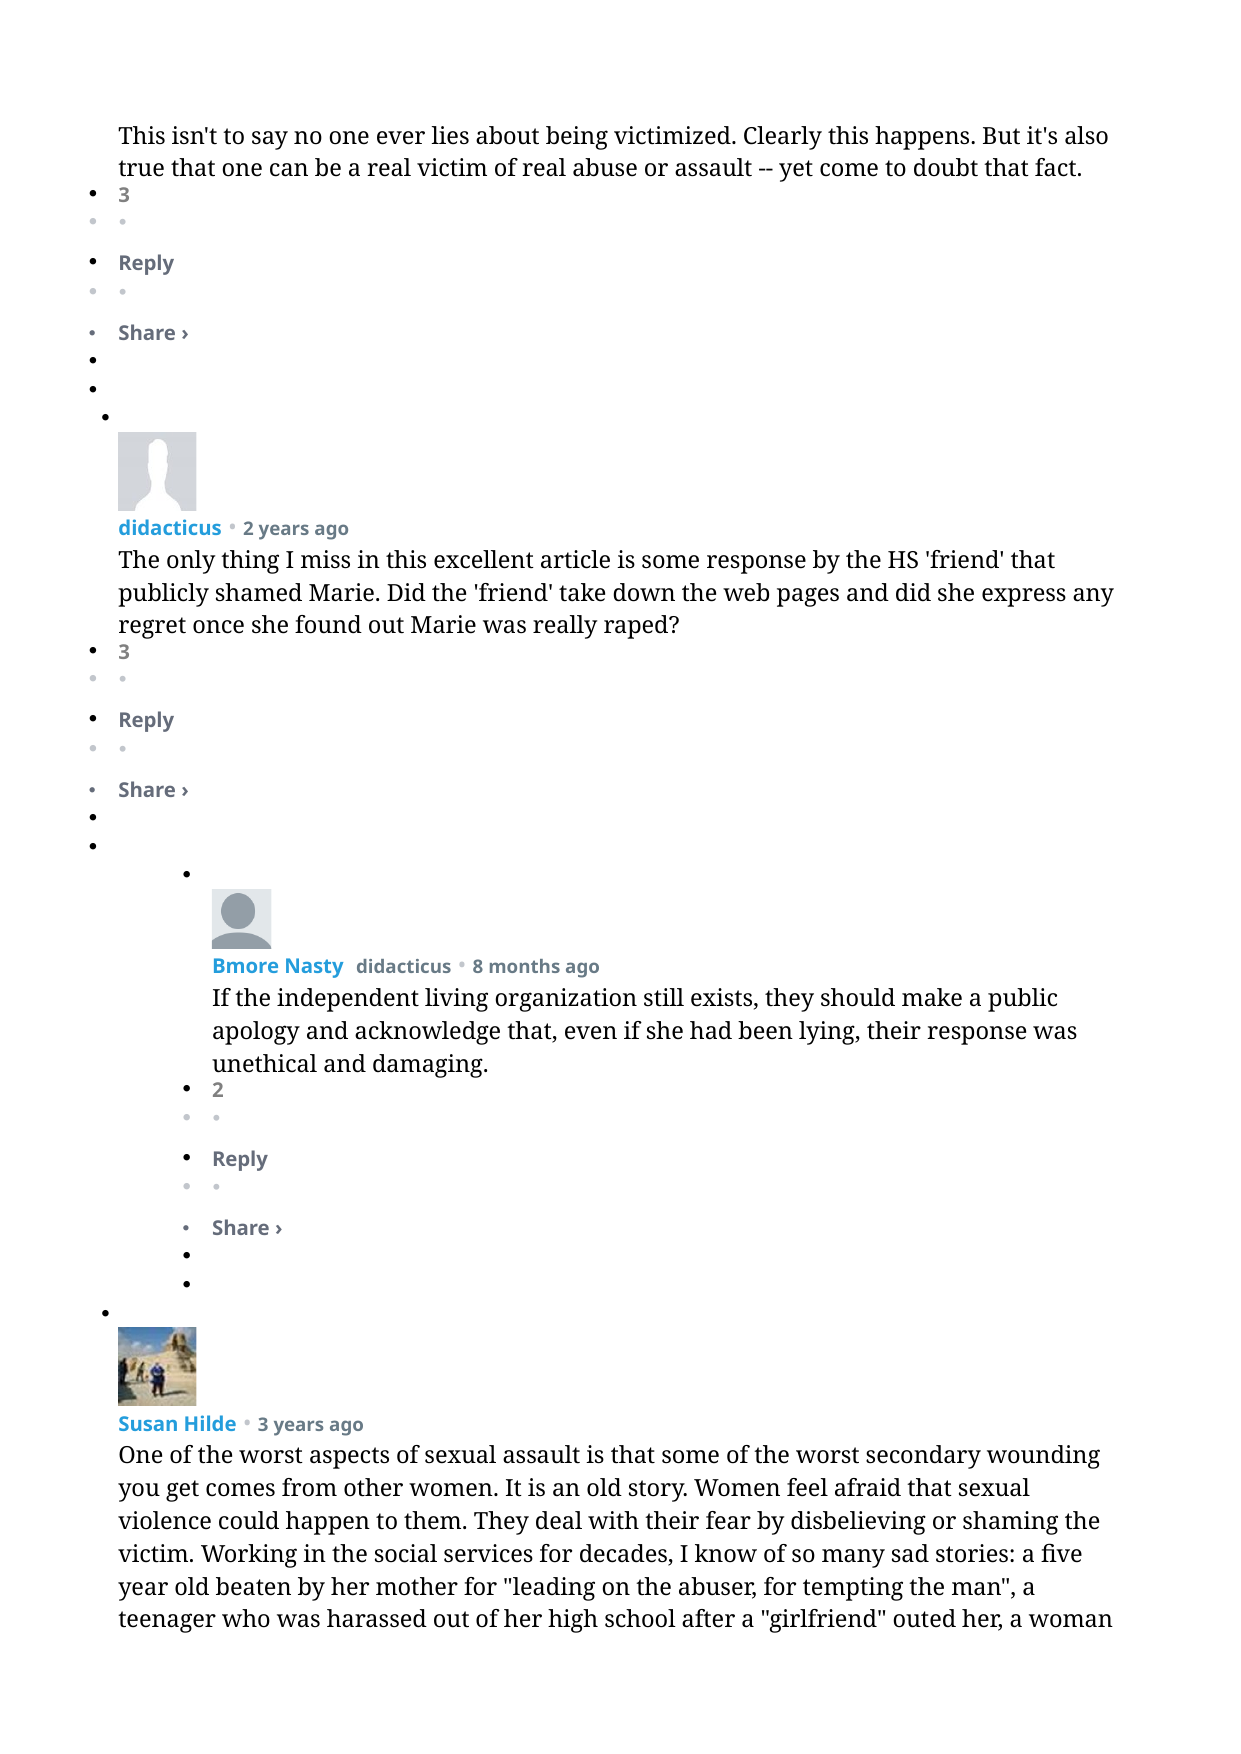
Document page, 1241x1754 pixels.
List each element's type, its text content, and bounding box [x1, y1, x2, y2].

list If the independent living organization still exists, they should make a public apology and acknowledge that, even if she had been lying, their response was unethical and damaging. [212, 981, 1122, 1079]
list Bmore Nasty didacticus • 8 months ago [212, 949, 1122, 981]
list • [118, 734, 1111, 762]
list Susan Hilde • 3 years ago [118, 1406, 1122, 1438]
list • [212, 1103, 1111, 1131]
list • [118, 277, 1111, 305]
list • [118, 207, 1111, 236]
list Share › [118, 775, 1122, 803]
list Reply [118, 249, 1111, 277]
list didacticus • 2 years ago [118, 510, 1122, 542]
list • [118, 664, 1111, 693]
list Reply [118, 706, 1111, 734]
list Share › [212, 1214, 1122, 1241]
list Share › [118, 318, 1122, 346]
list One of the worst aspects of sexual assault is that some of the worst secondary wounding you get comes from other women. It is an old story. Women feel afraid that sexual violence could happen to them. They deal with their fear by disbelieving or shaming the victim. Working in the social services for decades, I know of so many sad stories: a five year old beaten by her mother for "leading on the abuser, for tempting the man", a teenager who was harassed out of her high school after a "girlfriend" outed her, a woman [118, 1438, 1122, 1635]
list • [212, 1172, 1111, 1201]
list 3 [118, 641, 1111, 664]
list This isn't to say no one ever lies about being victimized. Clearly this happens. But it's also true that one can be a real victim of real abuse or assault -- yet come to doubt that fact. [118, 118, 1122, 184]
list 3 [118, 184, 1111, 207]
picture [118, 1327, 197, 1406]
picture [211, 889, 272, 949]
list The only thing I miss in this excellent article is some response by the HS 'friend' that publicly shamed Marie. Did the 'friend' take down the web pages and did she express any regret once she found out Marie was really raped? [118, 542, 1122, 641]
list 2 [212, 1079, 1111, 1103]
picture [118, 432, 197, 511]
list Reply [212, 1144, 1111, 1172]
